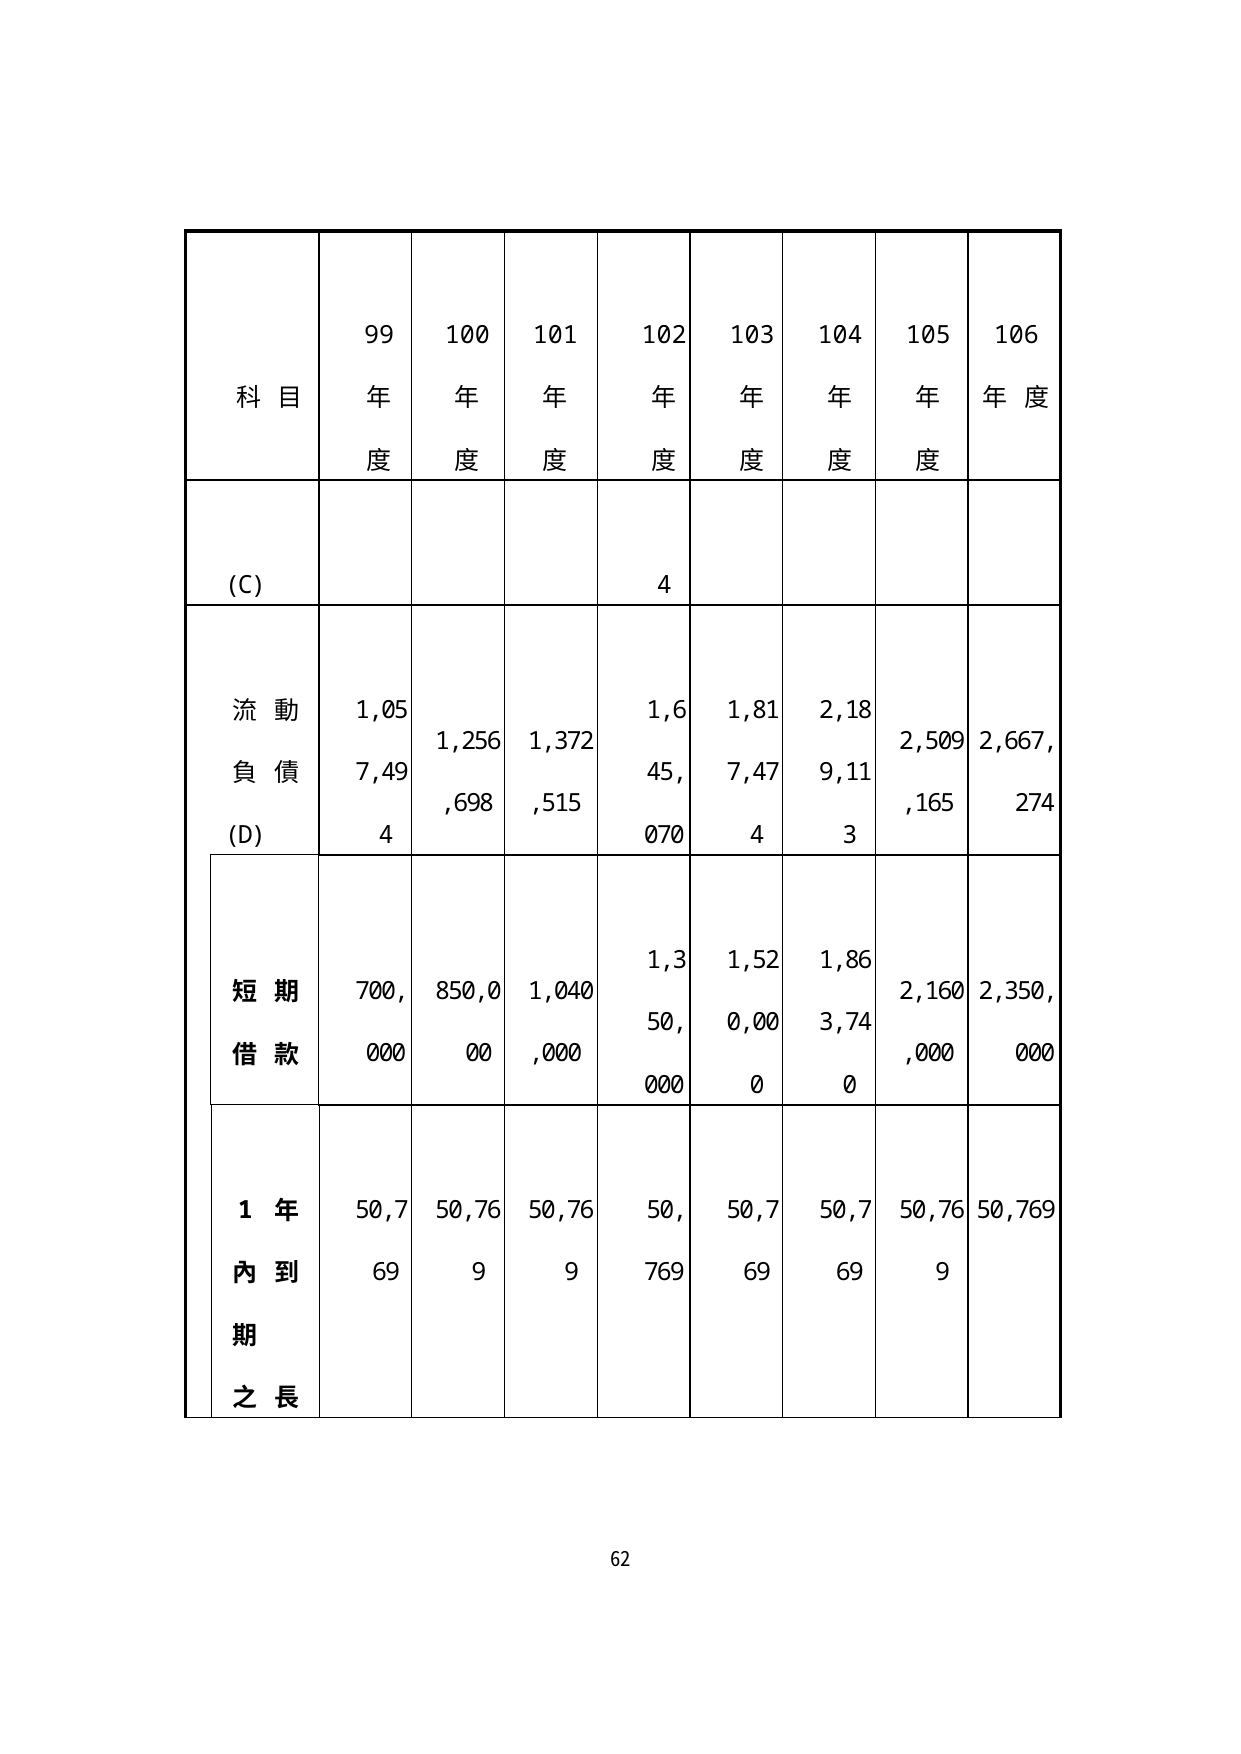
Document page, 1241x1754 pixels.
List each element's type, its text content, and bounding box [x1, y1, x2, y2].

table_cell 2,350,000 [969, 856, 1059, 1104]
table_cell 2,160,000 [876, 856, 967, 1104]
table_cell 1,256,698 [412, 606, 504, 854]
table_cell [691, 481, 782, 604]
table_cell [783, 481, 875, 604]
table_cell (C) [187, 481, 318, 604]
table_cell 流動負債(D) [187, 606, 318, 854]
table_cell 50,769 [969, 1106, 1059, 1417]
table_cell 50,769 [505, 1106, 597, 1417]
table_header 104年度 [783, 233, 875, 479]
table_cell 1,372,515 [505, 606, 597, 854]
table_cell 2,189,113 [783, 606, 875, 854]
table_header 105年度 [876, 233, 967, 479]
table_cell 1,863,740 [783, 856, 875, 1104]
table_cell 2,509,165 [876, 606, 967, 854]
table_cell 50,769 [320, 1106, 411, 1417]
table_cell [187, 854, 210, 1104]
table_cell [320, 481, 411, 604]
table_cell 1年內到期 之長 [212, 1105, 319, 1417]
table_cell [969, 481, 1059, 604]
table_cell 4 [598, 481, 689, 604]
table_header 103年度 [691, 233, 782, 479]
table_cell 1,057,494 [320, 606, 411, 854]
table_cell 1,040,000 [505, 856, 597, 1104]
table_header 102年度 [598, 233, 689, 479]
table_header 101年度 [505, 233, 597, 479]
table_cell 1,817,474 [691, 606, 782, 854]
table_header 99年度 [320, 233, 411, 479]
table_cell 短期借款 [211, 855, 318, 1104]
table_cell 50,769 [598, 1106, 689, 1417]
table_cell 50,769 [876, 1106, 967, 1417]
table_cell [412, 481, 504, 604]
table_cell 50,769 [691, 1106, 782, 1417]
table_header 106年度 [969, 233, 1059, 479]
table_cell 700,000 [319, 856, 411, 1104]
table_cell 1,520,000 [691, 856, 782, 1104]
table_cell [187, 1104, 211, 1417]
table_cell 1,645,070 [598, 606, 689, 854]
table_cell 2,667,274 [969, 606, 1059, 854]
table_cell 850,000 [412, 856, 504, 1104]
table_cell [505, 481, 597, 604]
table_cell 1,350,000 [598, 856, 689, 1104]
table_cell [876, 481, 967, 604]
table_header 100年度 [412, 233, 504, 479]
table_header 科目 [187, 233, 318, 479]
table_cell 50,769 [412, 1106, 504, 1417]
table_cell 50,769 [783, 1106, 875, 1417]
